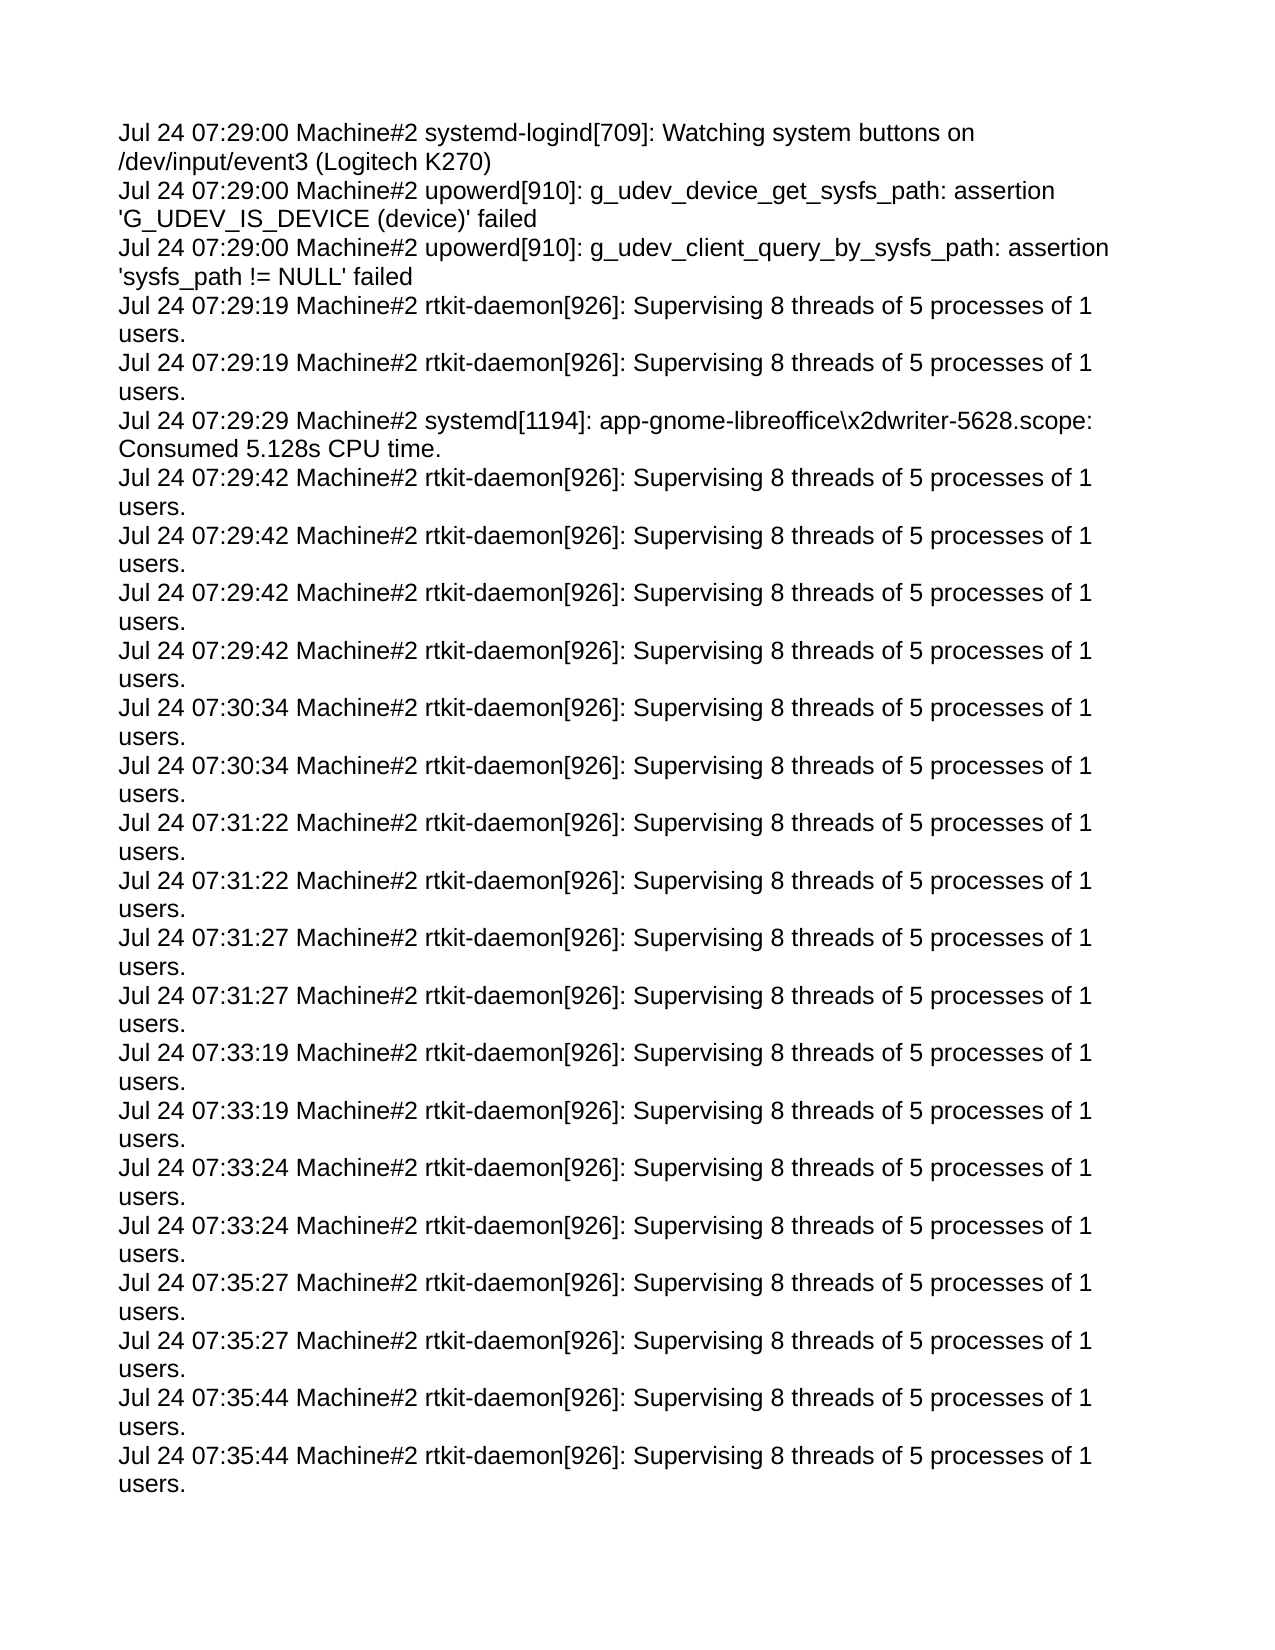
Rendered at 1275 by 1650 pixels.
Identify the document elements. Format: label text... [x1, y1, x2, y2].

text Jul 24 07:30:34 Machine#2 rtkit-daemon[926]: Supervising 8 threads of 5 processes of 1 users. [118, 693, 1157, 751]
text Jul 24 07:31:22 Machine#2 rtkit-daemon[926]: Supervising 8 threads of 5 processes of 1 users. [118, 866, 1157, 923]
text Jul 24 07:29:00 Machine#2 upowerd[910]: g_udev_client_query_by_sysfs_path: assertion 'sysfs_path != NULL' failed [118, 233, 1157, 291]
text Jul 24 07:29:00 Machine#2 systemd-logind[709]: Watching system buttons on /dev/input/event3 (Logitech K270) [118, 118, 1157, 176]
text Jul 24 07:31:22 Machine#2 rtkit-daemon[926]: Supervising 8 threads of 5 processes of 1 users. [118, 808, 1157, 866]
text Jul 24 07:29:29 Machine#2 systemd[1194]: app-gnome-libreoffice\x2dwriter-5628.scope: Consumed 5.128s CPU time. [118, 406, 1157, 463]
text Jul 24 07:29:00 Machine#2 upowerd[910]: g_udev_device_get_sysfs_path: assertion 'G_UDEV_IS_DEVICE (device)' failed [118, 176, 1157, 233]
text Jul 24 07:35:27 Machine#2 rtkit-daemon[926]: Supervising 8 threads of 5 processes of 1 users. [118, 1268, 1157, 1326]
text Jul 24 07:31:27 Machine#2 rtkit-daemon[926]: Supervising 8 threads of 5 processes of 1 users. [118, 981, 1157, 1038]
text Jul 24 07:31:27 Machine#2 rtkit-daemon[926]: Supervising 8 threads of 5 processes of 1 users. [118, 923, 1157, 981]
text Jul 24 07:35:44 Machine#2 rtkit-daemon[926]: Supervising 8 threads of 5 processes of 1 users. [118, 1441, 1157, 1498]
text Jul 24 07:29:19 Machine#2 rtkit-daemon[926]: Supervising 8 threads of 5 processes of 1 users. [118, 291, 1157, 348]
text Jul 24 07:30:34 Machine#2 rtkit-daemon[926]: Supervising 8 threads of 5 processes of 1 users. [118, 751, 1157, 808]
text Jul 24 07:29:19 Machine#2 rtkit-daemon[926]: Supervising 8 threads of 5 processes of 1 users. [118, 348, 1157, 406]
text Jul 24 07:29:42 Machine#2 rtkit-daemon[926]: Supervising 8 threads of 5 processes of 1 users. [118, 578, 1157, 636]
text Jul 24 07:35:44 Machine#2 rtkit-daemon[926]: Supervising 8 threads of 5 processes of 1 users. [118, 1383, 1157, 1441]
text Jul 24 07:33:24 Machine#2 rtkit-daemon[926]: Supervising 8 threads of 5 processes of 1 users. [118, 1211, 1157, 1268]
text Jul 24 07:33:19 Machine#2 rtkit-daemon[926]: Supervising 8 threads of 5 processes of 1 users. [118, 1096, 1157, 1153]
text Jul 24 07:33:19 Machine#2 rtkit-daemon[926]: Supervising 8 threads of 5 processes of 1 users. [118, 1038, 1157, 1096]
text Jul 24 07:29:42 Machine#2 rtkit-daemon[926]: Supervising 8 threads of 5 processes of 1 users. [118, 521, 1157, 578]
text Jul 24 07:29:42 Machine#2 rtkit-daemon[926]: Supervising 8 threads of 5 processes of 1 users. [118, 463, 1157, 521]
text Jul 24 07:35:27 Machine#2 rtkit-daemon[926]: Supervising 8 threads of 5 processes of 1 users. [118, 1326, 1157, 1383]
text Jul 24 07:33:24 Machine#2 rtkit-daemon[926]: Supervising 8 threads of 5 processes of 1 users. [118, 1153, 1157, 1211]
text Jul 24 07:29:42 Machine#2 rtkit-daemon[926]: Supervising 8 threads of 5 processes of 1 users. [118, 636, 1157, 693]
